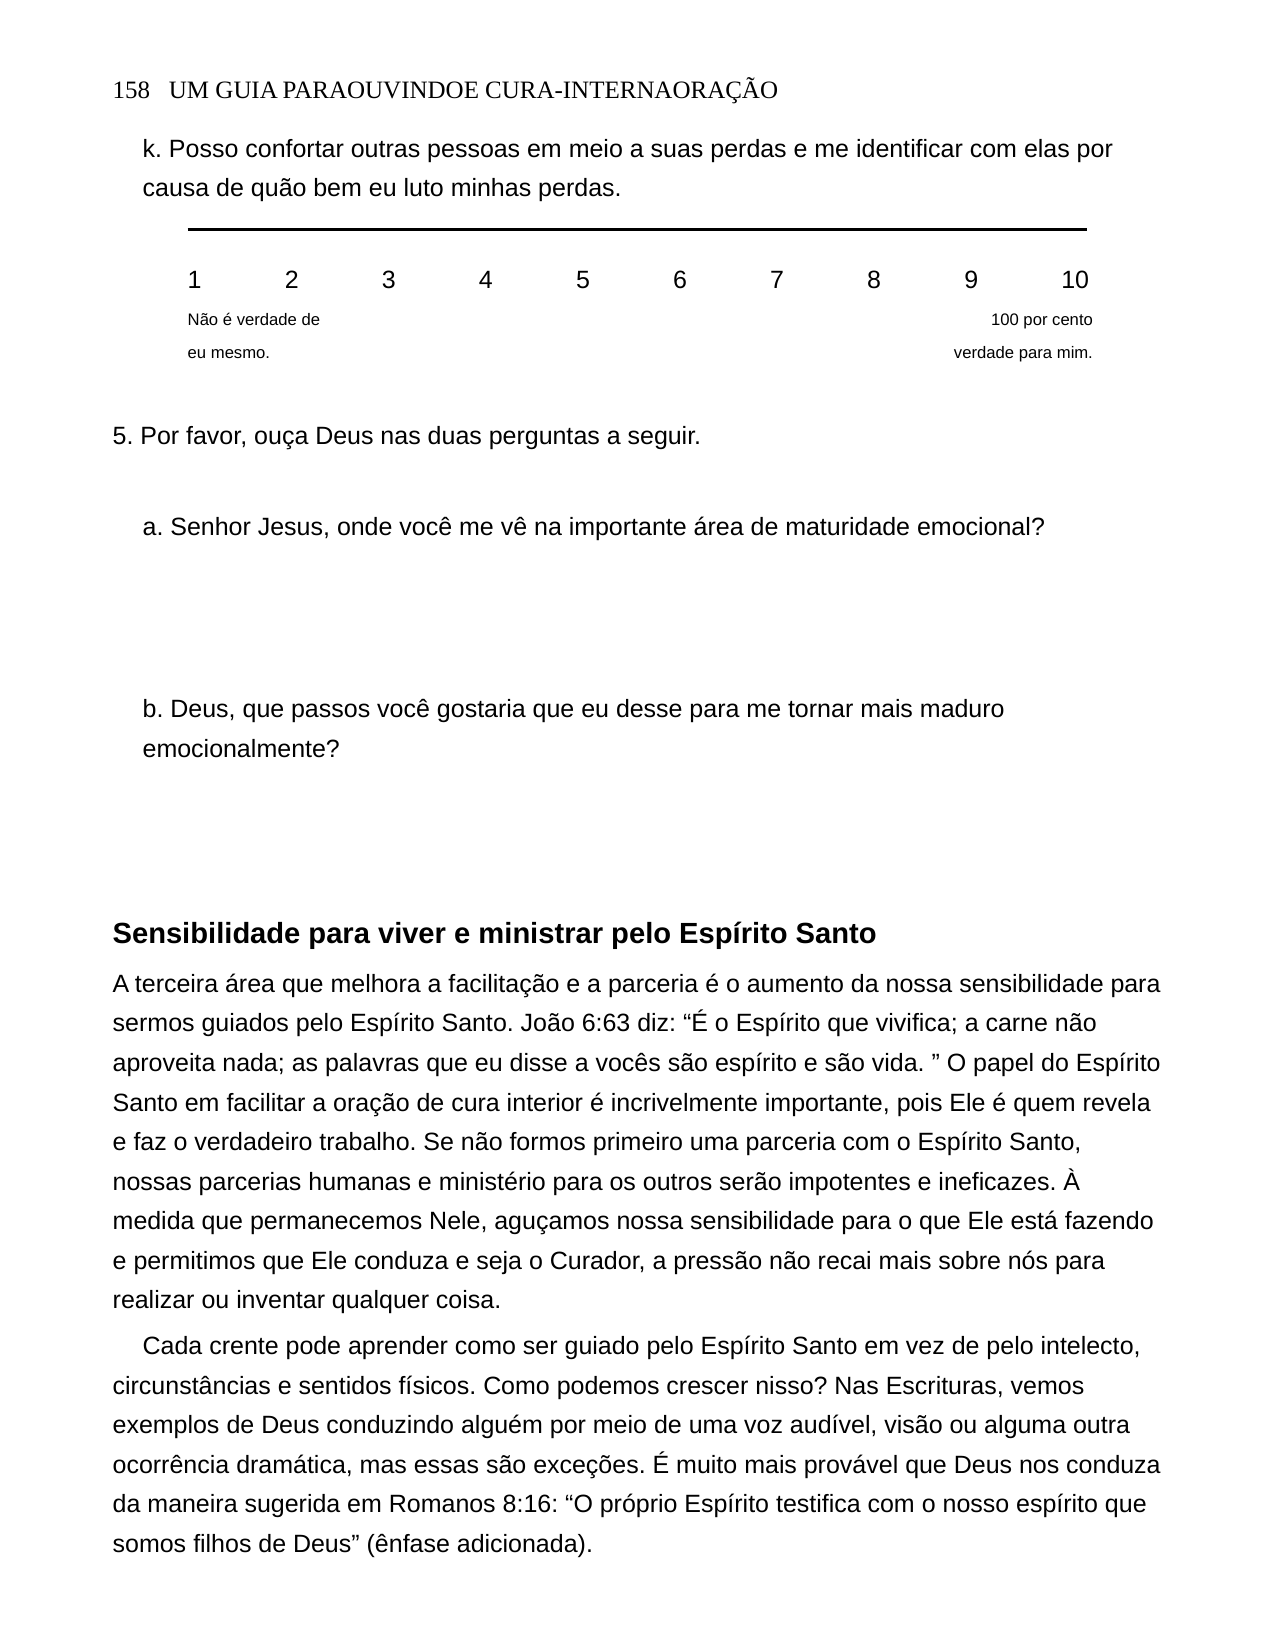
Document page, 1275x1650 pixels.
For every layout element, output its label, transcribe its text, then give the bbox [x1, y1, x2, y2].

text A terceira área que melhora a facilitação e a parceria é o aumento da nossa sensibilidade para sermos guiados pelo Espírito Santo. João 6:63 diz: “É o Espírito que vivifica; a carne não aproveita nada; as palavras que eu disse a vocês são espírito e são vida. ” O papel do Espírito Santo em facilitar a oração de cura interior é incrivelmente importante, pois Ele é quem revela e faz o verdadeiro trabalho. Se não formos primeiro uma parceria com o Espírito Santo, nossas parcerias humanas e ministério para os outros serão impotentes e ineficazes. À medida que permanecemos Nele, aguçamos nossa sensibilidade para o que Ele está fazendo e permitimos que Ele conduza e seja o Curador, a pressão não recai mais sobre nós para realizar ou inventar qualquer coisa. [112, 969, 1162, 1314]
text b. Deus, que passos você gostaria que eu desse para me tornar mais maduro emocionalmente? [142, 694, 1162, 763]
text 1 2 3 4 5 6 7 8 9 10 [187, 264, 1162, 293]
text Não é verdade de 100 por cento [187, 310, 1162, 329]
text Sensibilidade para viver e ministrar pelo Espírito Santo [112, 916, 1162, 950]
text k. Posso confortar outras pessoas em meio a suas perdas e me identificar com elas por causa de quão bem eu luto minhas perdas. [142, 134, 1162, 202]
text a. Senhor Jesus, onde você me vê na importante área de maturidade emocional? [142, 512, 1162, 541]
text 5. Por favor, ouça Deus nas duas perguntas a seguir. [112, 421, 1162, 449]
text Cada crente pode aprender como ser guiado pelo Espírito Santo em vez de pelo intelecto, circunstâncias e sentidos físicos. Como podemos crescer nisso? Nas Escrituras, vemos exemplos de Deus conduzindo alguém por meio de uma voz audível, visão ou alguma outra ocorrência dramática, mas essas são exceções. É muito mais provável que Deus nos conduza da maneira sugerida em Romanos 8:16: “O próprio Espírito testifica com o nosso espírito que somos filhos de Deus” (ênfase adicionada). [112, 1331, 1162, 1558]
text eu mesmo. verdade para mim. [187, 343, 1162, 362]
